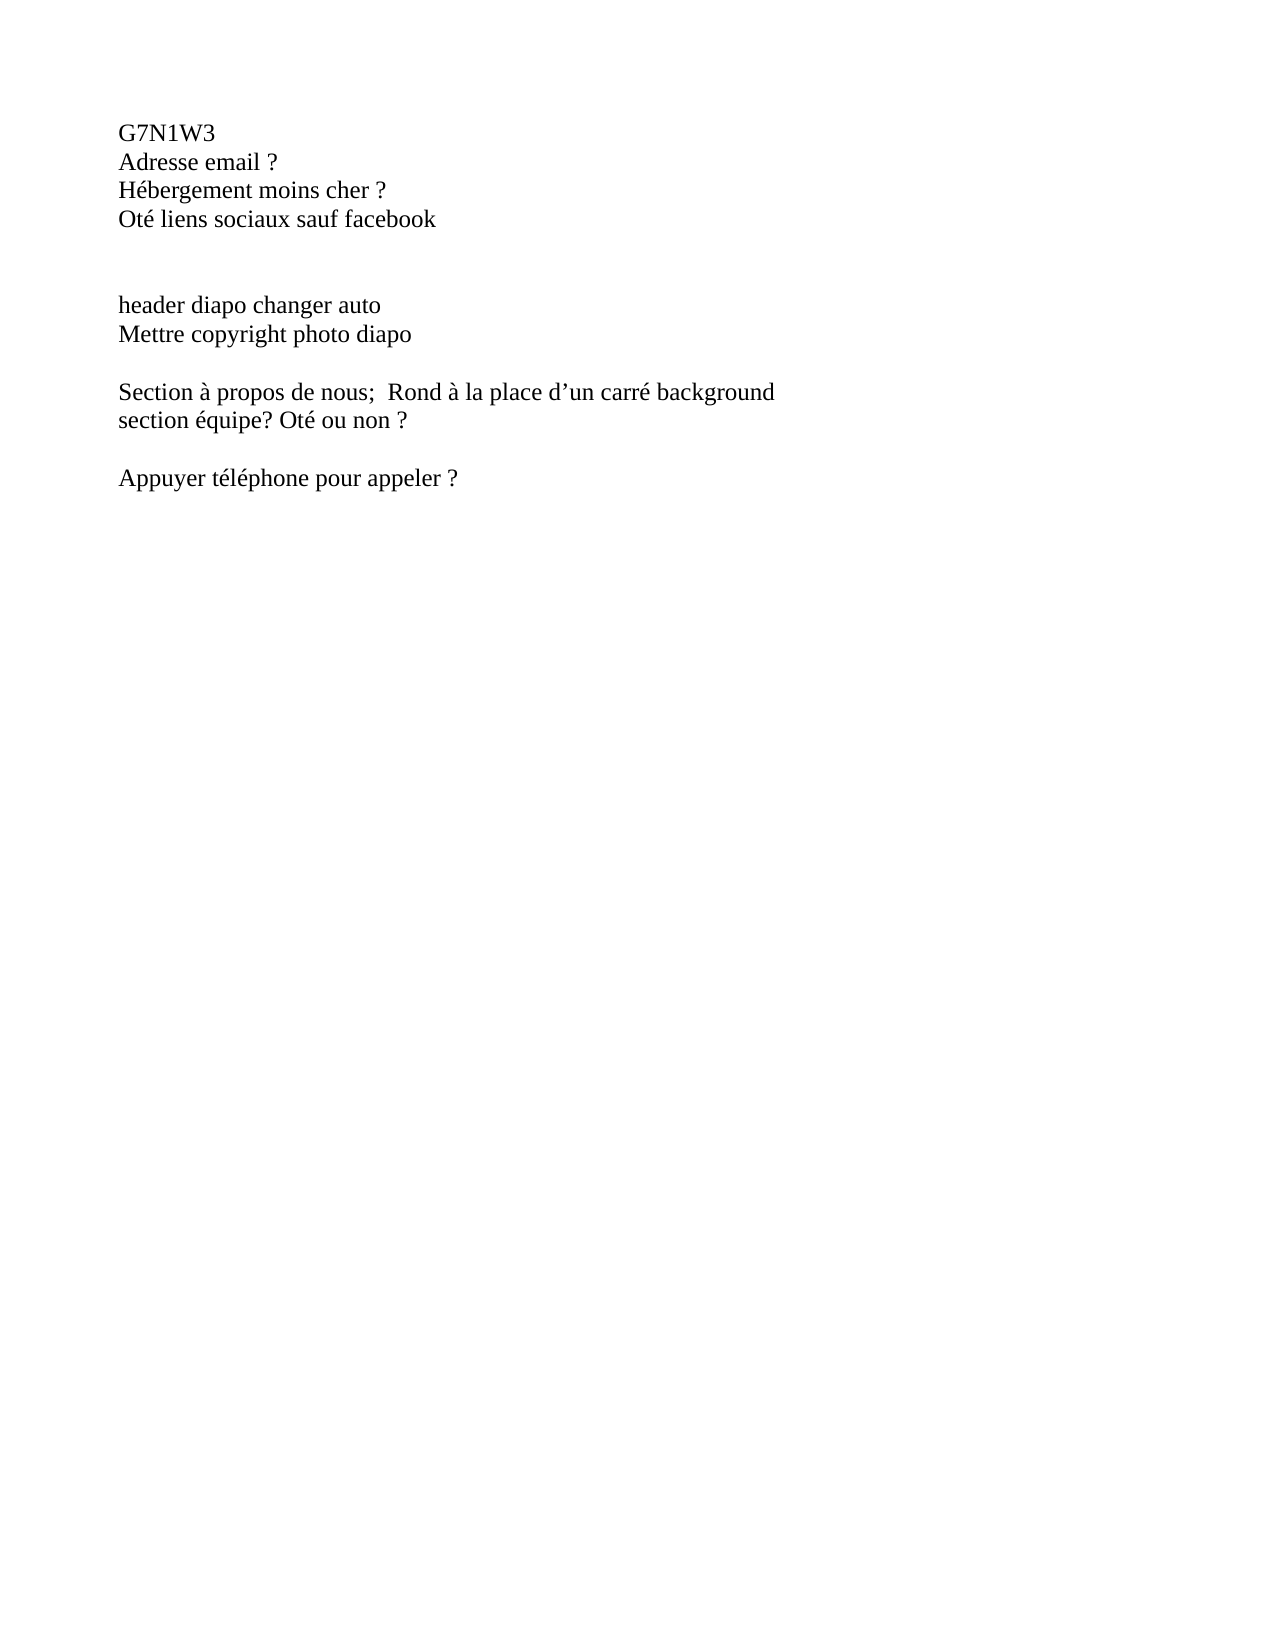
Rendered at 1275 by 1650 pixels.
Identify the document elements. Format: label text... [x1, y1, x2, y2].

text section équipe? Oté ou non ? [118, 406, 1157, 434]
text Adresse email ? [118, 147, 1157, 176]
text Appuyer téléphone pour appeler ? [118, 463, 1157, 492]
text header diapo changer auto [118, 291, 1157, 319]
text Oté liens sociaux sauf facebook [118, 204, 1157, 233]
text Hébergement moins cher ? [118, 176, 1157, 204]
text Section à propos de nous; Rond à la place d’un carré background [118, 377, 1157, 406]
text G7N1W3 [118, 118, 1157, 147]
text Mettre copyright photo diapo [118, 319, 1157, 348]
